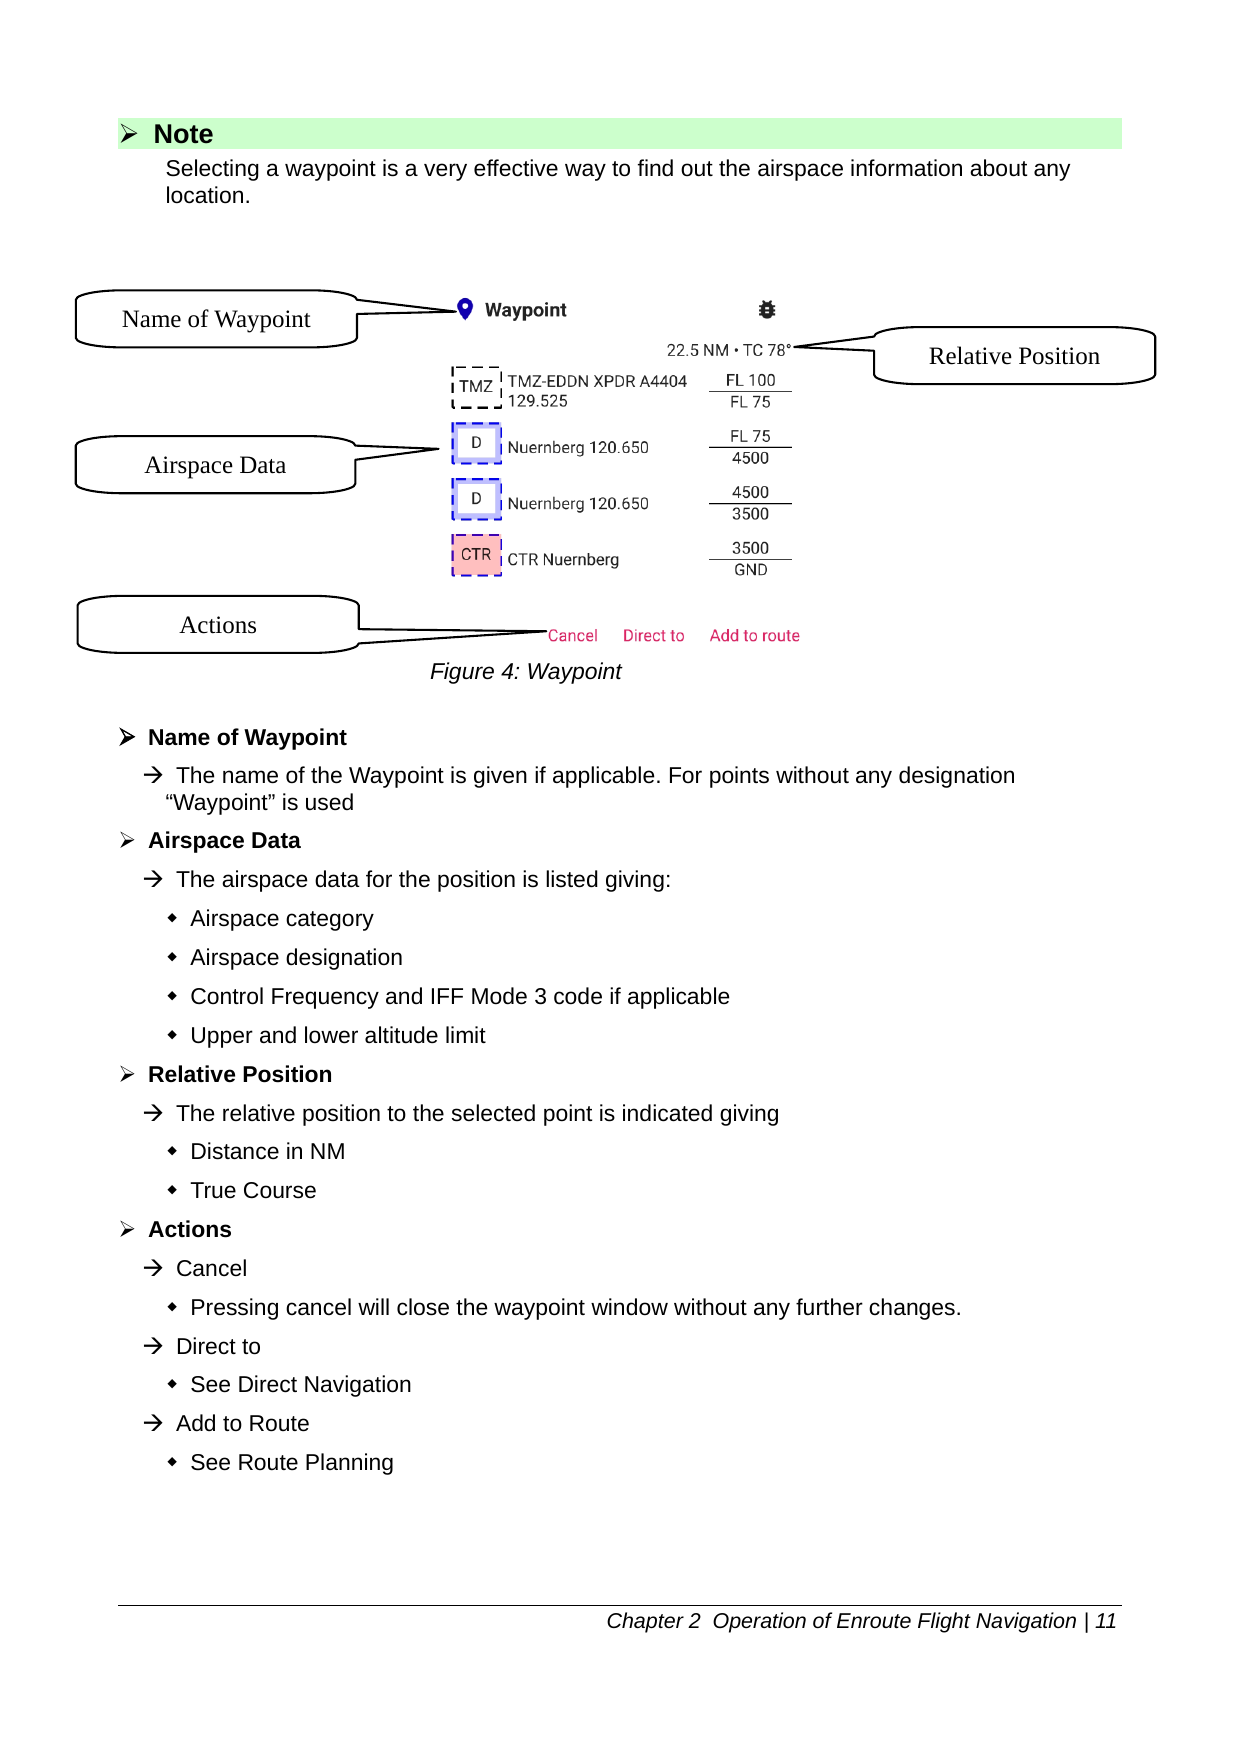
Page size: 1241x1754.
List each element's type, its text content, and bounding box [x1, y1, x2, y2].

subtitle Relative Position [118, 1061, 1122, 1087]
subtitle Add to Route [142, 1410, 1122, 1437]
text Figure 4: Waypoint [430, 654, 811, 684]
subtitle The name of the Waypoint is given if applicable. For points without any designation “Waypoint” is used [142, 762, 1122, 815]
picture [429, 285, 811, 654]
subtitle Upper and lower altitude limit [165, 1022, 1122, 1048]
subtitle Airspace designation [165, 944, 1122, 970]
subtitle See Route Planning [165, 1449, 1122, 1476]
picture [429, 632, 503, 637]
subtitle Airspace category [165, 905, 1122, 932]
subtitle Cancel [142, 1255, 1122, 1281]
subtitle Note [118, 118, 1122, 149]
subtitle Actions [118, 1216, 1122, 1242]
subtitle Pressing cancel will close the waypoint window without any further changes. [165, 1294, 1122, 1320]
subtitle The relative position to the selected point is indicated giving [142, 1099, 1122, 1126]
subtitle True Course [165, 1177, 1122, 1203]
subtitle Direct to [142, 1333, 1122, 1359]
subtitle Distance in NM [165, 1138, 1122, 1165]
subtitle See Direct Navigation [165, 1371, 1122, 1398]
subtitle Control Frequency and IFF Mode 3 code if applicable [165, 983, 1122, 1009]
subtitle Airspace Data [118, 827, 1122, 854]
subtitle The airspace data for the position is listed giving: [142, 866, 1122, 893]
subtitle Selecting a waypoint is a very effective way to find out the airspace information about any location. [142, 155, 1122, 208]
subtitle Name of Waypoint [118, 723, 1122, 750]
